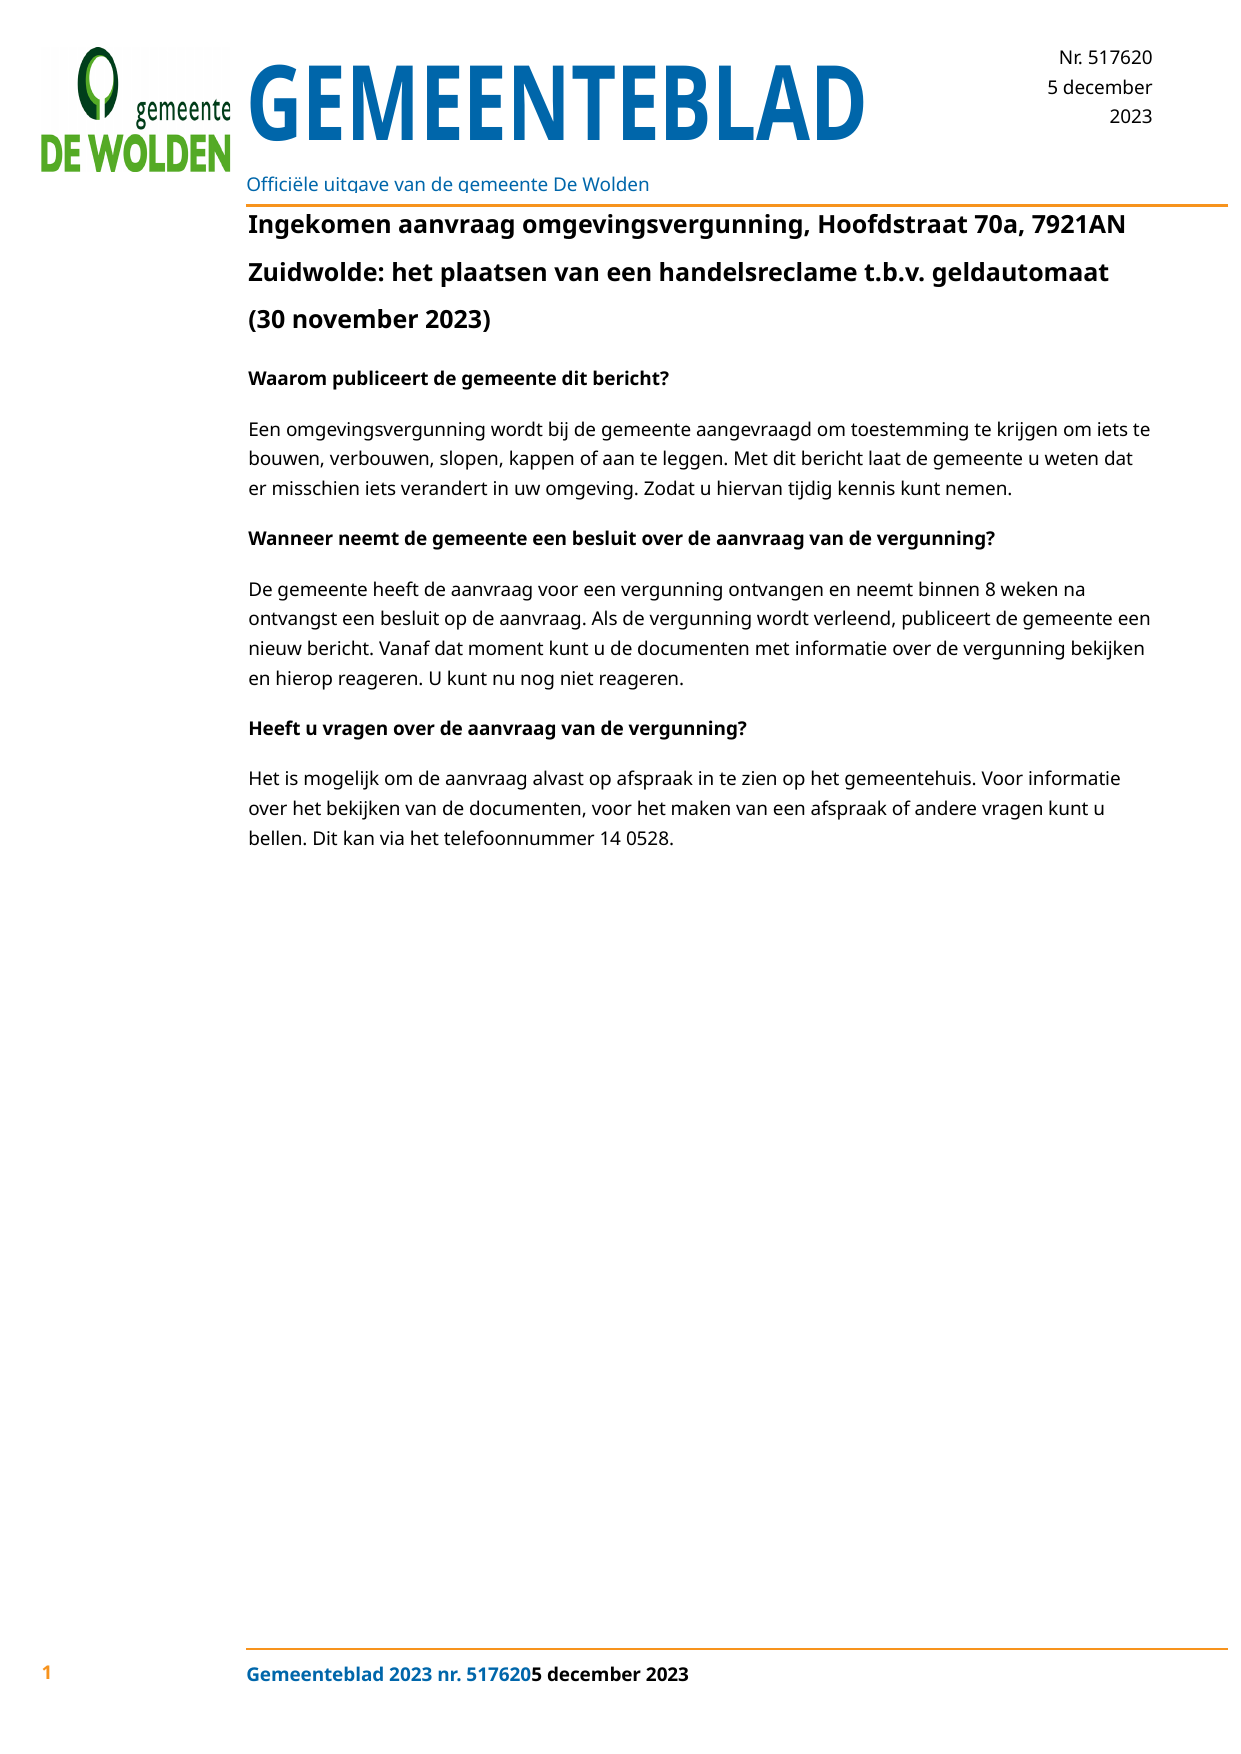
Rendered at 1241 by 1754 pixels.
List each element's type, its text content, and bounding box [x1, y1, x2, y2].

text De gemeente heeft de aanvraag voor een vergunning ontvangen en neemt binnen 8 weken na ontvangst een besluit op de aanvraag. Als de vergunning wordt verleend, publiceert de gemeente een nieuw bericht. Vanaf dat moment kunt u de documenten met informatie over de vergunning bekijken en hierop reageren. U kunt nu nog niet reageren. [248, 576, 1152, 690]
text Een omgevingsvergunning wordt bij de gemeente aangevraagd om toestemming te krijgen om iets te bouwen, verbouwen, slopen, kappen of aan te leggen. Met dit bericht laat de gemeente u weten dat er misschien iets verandert in uw omgeving. Zodat u hiervan tijdig kennis kunt nemen. [248, 416, 1152, 501]
text Het is mogelijk om de aanvraag alvast op afspraak in te zien op het gemeentehuis. Voor informatie over het bekijken van de documenten, voor het maken van een afspraak of andere vragen kunt u bellen. Dit kan via het telefoonnummer 14 0528. [248, 766, 1152, 850]
text Waarom publiceert de gemeente dit bericht? [248, 366, 1152, 391]
text Wanneer neemt de gemeente een besluit over de aanvraag van de vergunning? [248, 526, 1152, 551]
picture [41, 47, 231, 172]
text Heeft u vragen over de aanvraag van de vergunning? [248, 715, 1152, 741]
text Ingekomen aanvraag omgevingsvergunning, Hoofdstraat 70a, 7921AN Zuidwolde: het plaatsen van een handelsreclame t.b.v. geldautomaat (30 november 2023) [248, 207, 1152, 336]
